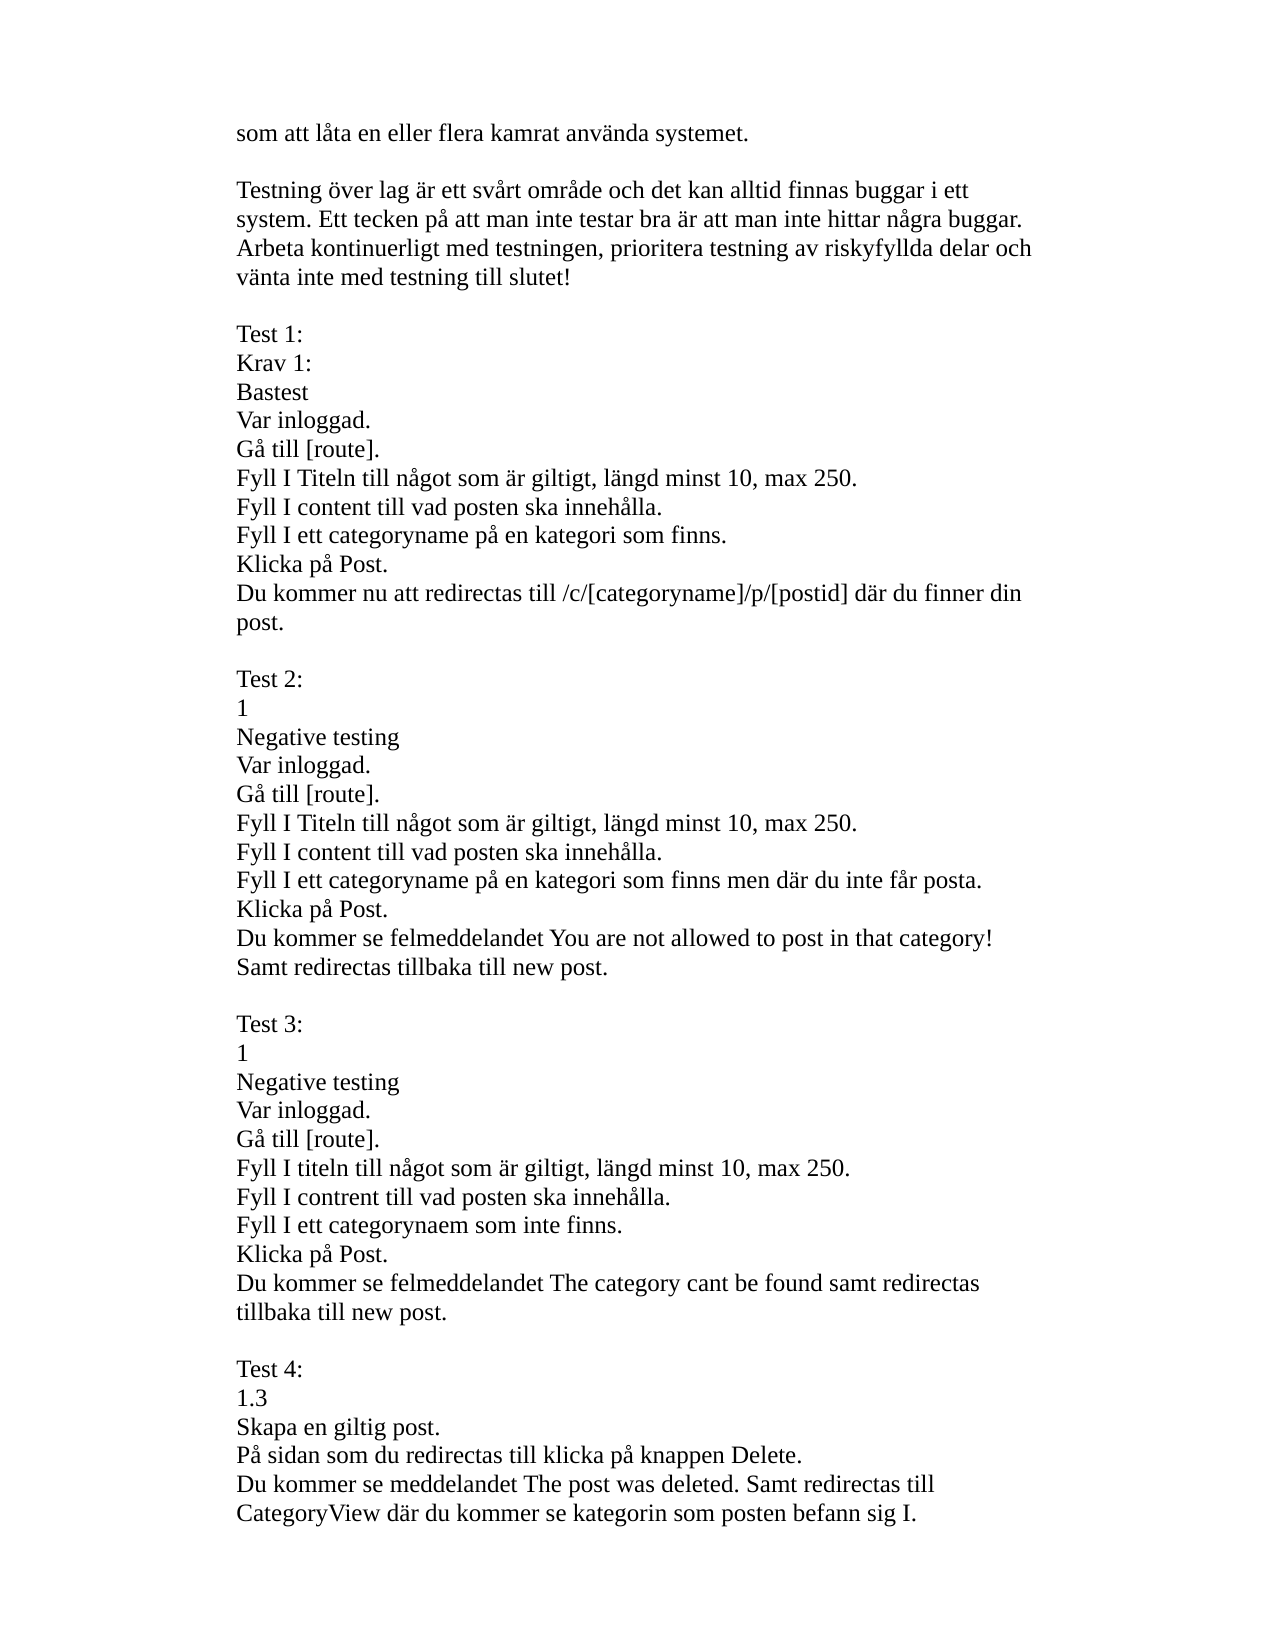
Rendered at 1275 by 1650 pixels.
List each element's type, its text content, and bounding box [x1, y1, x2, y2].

text Fyll I ett categorynaem som inte finns. [236, 1211, 1039, 1239]
text Bastest [236, 377, 1039, 406]
text Fyll I ett categoryname på en kategori som finns men där du inte får posta. [236, 866, 1039, 894]
text Var inloggad. [236, 406, 1039, 434]
text Testning över lag är ett svårt område och det kan alltid finnas buggar i ett system. Ett tecken på att man inte testar bra är att man inte hittar några buggar. Arbeta kontinuerligt med testningen, prioritera testning av riskyfyllda delar och vänta inte med testning till slutet! [236, 176, 1039, 291]
text Klicka på Post. [236, 549, 1039, 578]
text 1 [236, 1038, 1039, 1067]
text Klicka på Post. [236, 894, 1039, 923]
text Du kommer se felmeddelandet You are not allowed to post in that category! [236, 923, 1039, 952]
list som att låta en eller flera kamrat använda systemet. [236, 118, 1039, 147]
text Fyll I content till vad posten ska innehålla. [236, 492, 1039, 521]
text Krav 1: [236, 348, 1039, 377]
text Gå till [route]. [236, 434, 1039, 463]
text Klicka på Post. [236, 1239, 1039, 1268]
text Fyll I Titeln till något som är giltigt, längd minst 10, max 250. [236, 808, 1039, 837]
text Fyll I titeln till något som är giltigt, längd minst 10, max 250. [236, 1153, 1039, 1182]
text Test 3: [236, 1009, 1039, 1038]
text Samt redirectas tillbaka till new post. [236, 952, 1039, 981]
text På sidan som du redirectas till klicka på knappen Delete. [236, 1441, 1039, 1469]
text Test 2: [236, 664, 1039, 693]
text Negative testing [236, 1067, 1039, 1096]
text Test 4: [236, 1354, 1039, 1383]
text Gå till [route]. [236, 779, 1039, 808]
text Test 1: [236, 319, 1039, 348]
text Du kommer se meddelandet The post was deleted. Samt redirectas till CategoryView där du kommer se kategorin som posten befann sig I. [236, 1469, 1039, 1527]
text Var inloggad. [236, 751, 1039, 779]
text Fyll I ett categoryname på en kategori som finns. [236, 521, 1039, 549]
text Fyll I contrent till vad posten ska innehålla. [236, 1182, 1039, 1211]
text Du kommer se felmeddelandet The category cant be found samt redirectas tillbaka till new post. [236, 1268, 1039, 1326]
text Fyll I content till vad posten ska innehålla. [236, 837, 1039, 866]
text Gå till [route]. [236, 1124, 1039, 1153]
text Du kommer nu att redirectas till /c/[categoryname]/p/[postid] där du finner din post. [236, 578, 1039, 636]
text Skapa en giltig post. [236, 1412, 1039, 1441]
text 1 [236, 693, 1039, 722]
text Var inloggad. [236, 1096, 1039, 1124]
text 1.3 [236, 1383, 1039, 1412]
text Fyll I Titeln till något som är giltigt, längd minst 10, max 250. [236, 463, 1039, 492]
text Negative testing [236, 722, 1039, 751]
